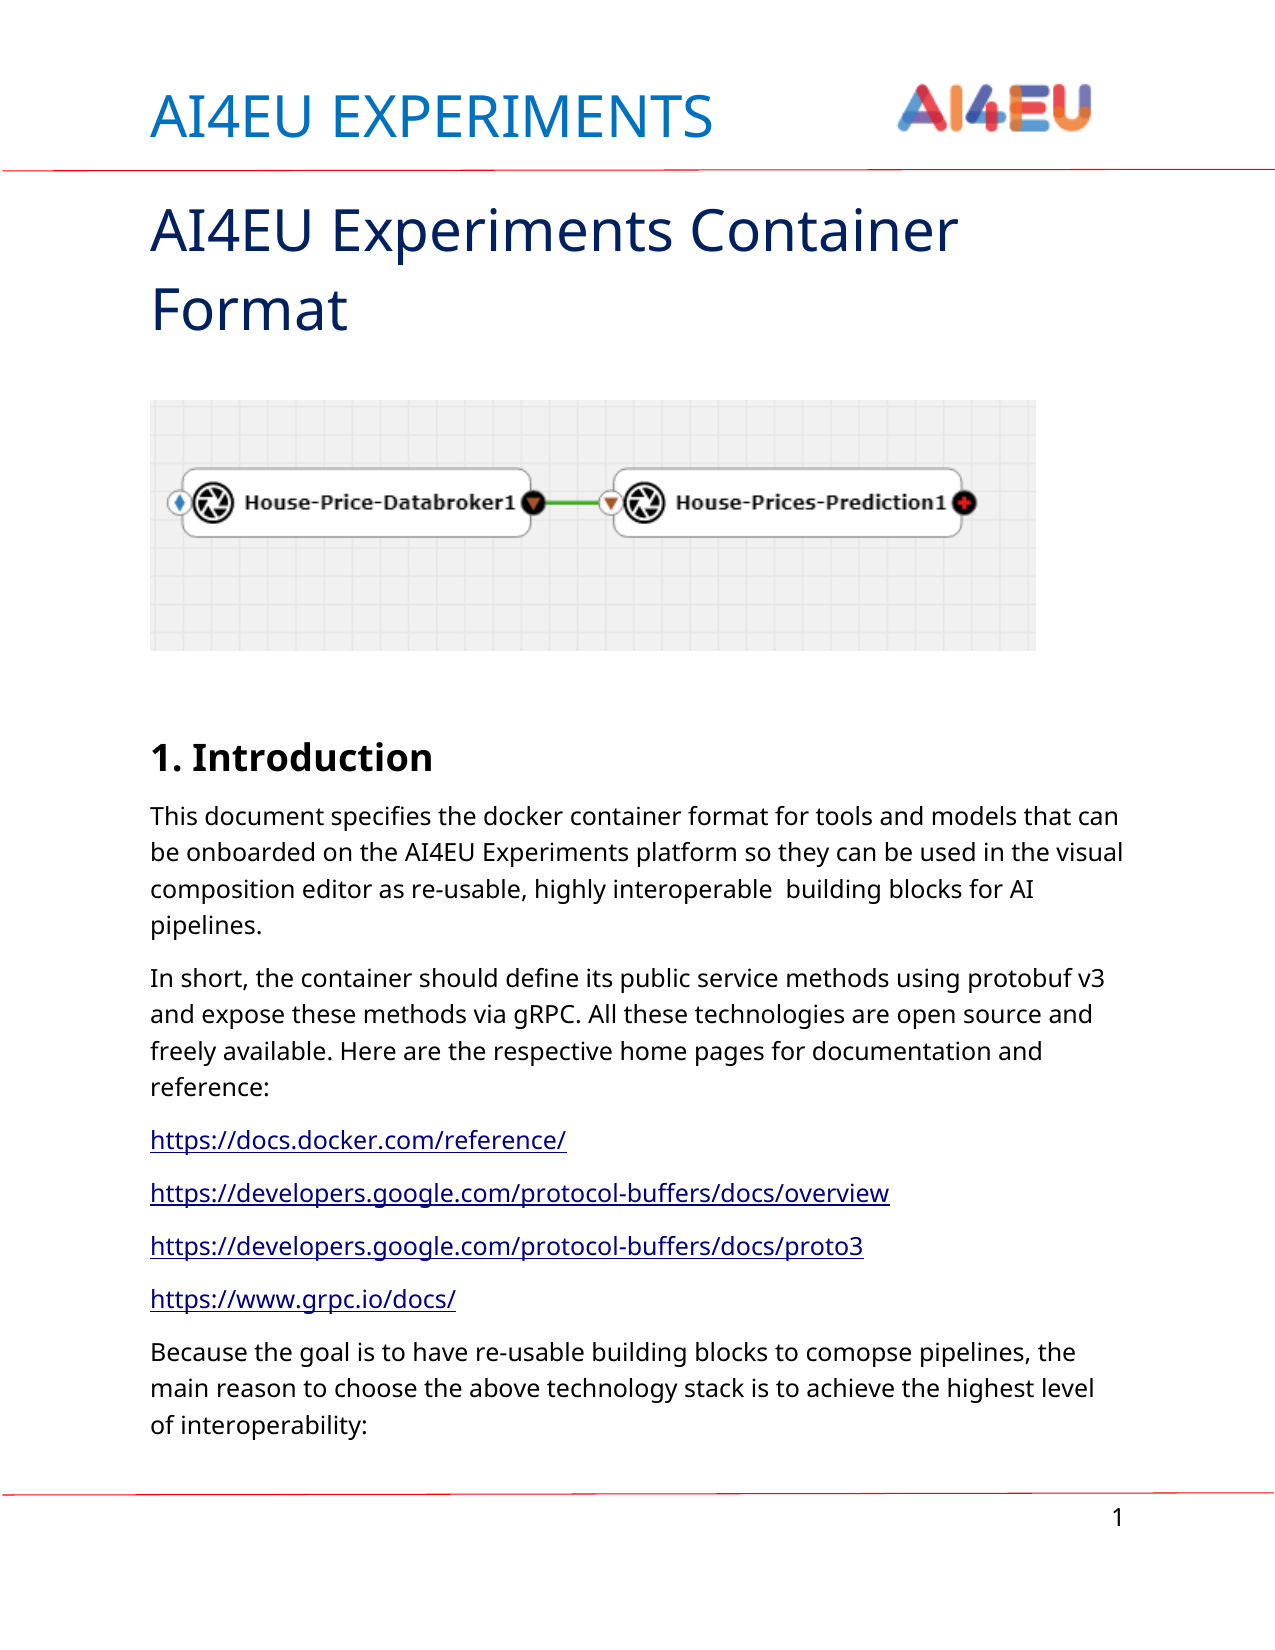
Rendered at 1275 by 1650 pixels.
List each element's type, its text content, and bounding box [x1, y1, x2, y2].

text Because the goal is to have re-usable building blocks to comopse pipelines, the main reason to choose the above technology stack is to achieve the highest level of interoperability: [150, 1335, 1125, 1442]
picture [892, 78, 1099, 143]
text https://www.grpc.io/docs/ [150, 1282, 1125, 1316]
subtitle 1. Introduction [150, 731, 1125, 782]
text This document specifies the docker container format for tools and models that can be onboarded on the AI4EU Experiments platform so they can be used in the visual composition editor as re-usable, highly interoperable building blocks for AI pipelines. [150, 798, 1125, 942]
text https://developers.google.com/protocol-buffers/docs/proto3 [150, 1229, 1125, 1263]
picture [150, 400, 1037, 651]
text https://developers.google.com/protocol-buffers/docs/overview [150, 1176, 1125, 1210]
text AI4EU Experiments Container Format [150, 188, 1125, 347]
text In short, the container should define its public service methods using protobuf v3 and expose these methods via gRPC. All these technologies are open source and freely available. Here are the respective home pages for documentation and reference: [150, 961, 1125, 1104]
text https://docs.docker.com/reference/ [150, 1123, 1125, 1157]
